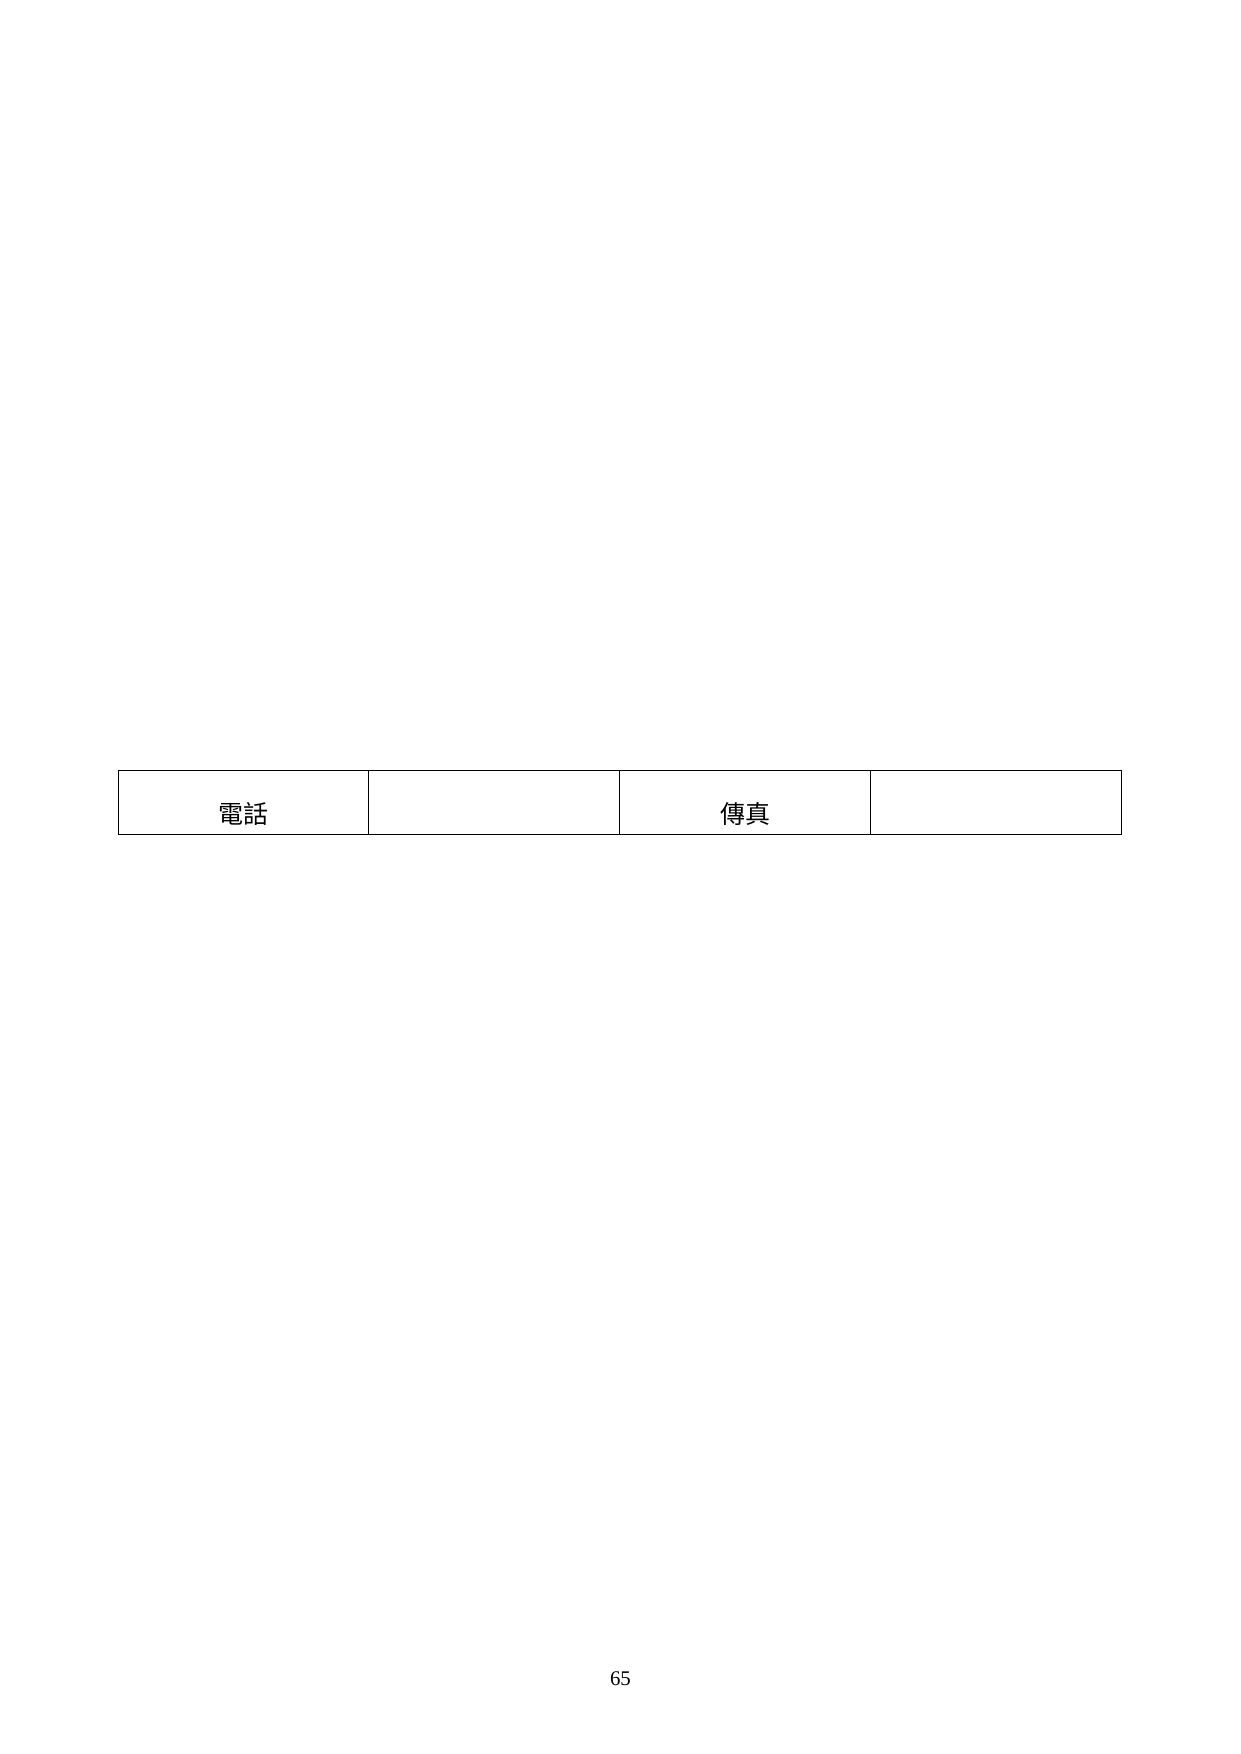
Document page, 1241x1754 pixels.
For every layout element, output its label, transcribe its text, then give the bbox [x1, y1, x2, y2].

table_cell 電話 [119, 771, 368, 834]
table_cell [369, 771, 619, 834]
table_cell 傳真 [620, 771, 870, 834]
table_cell [871, 771, 1121, 834]
